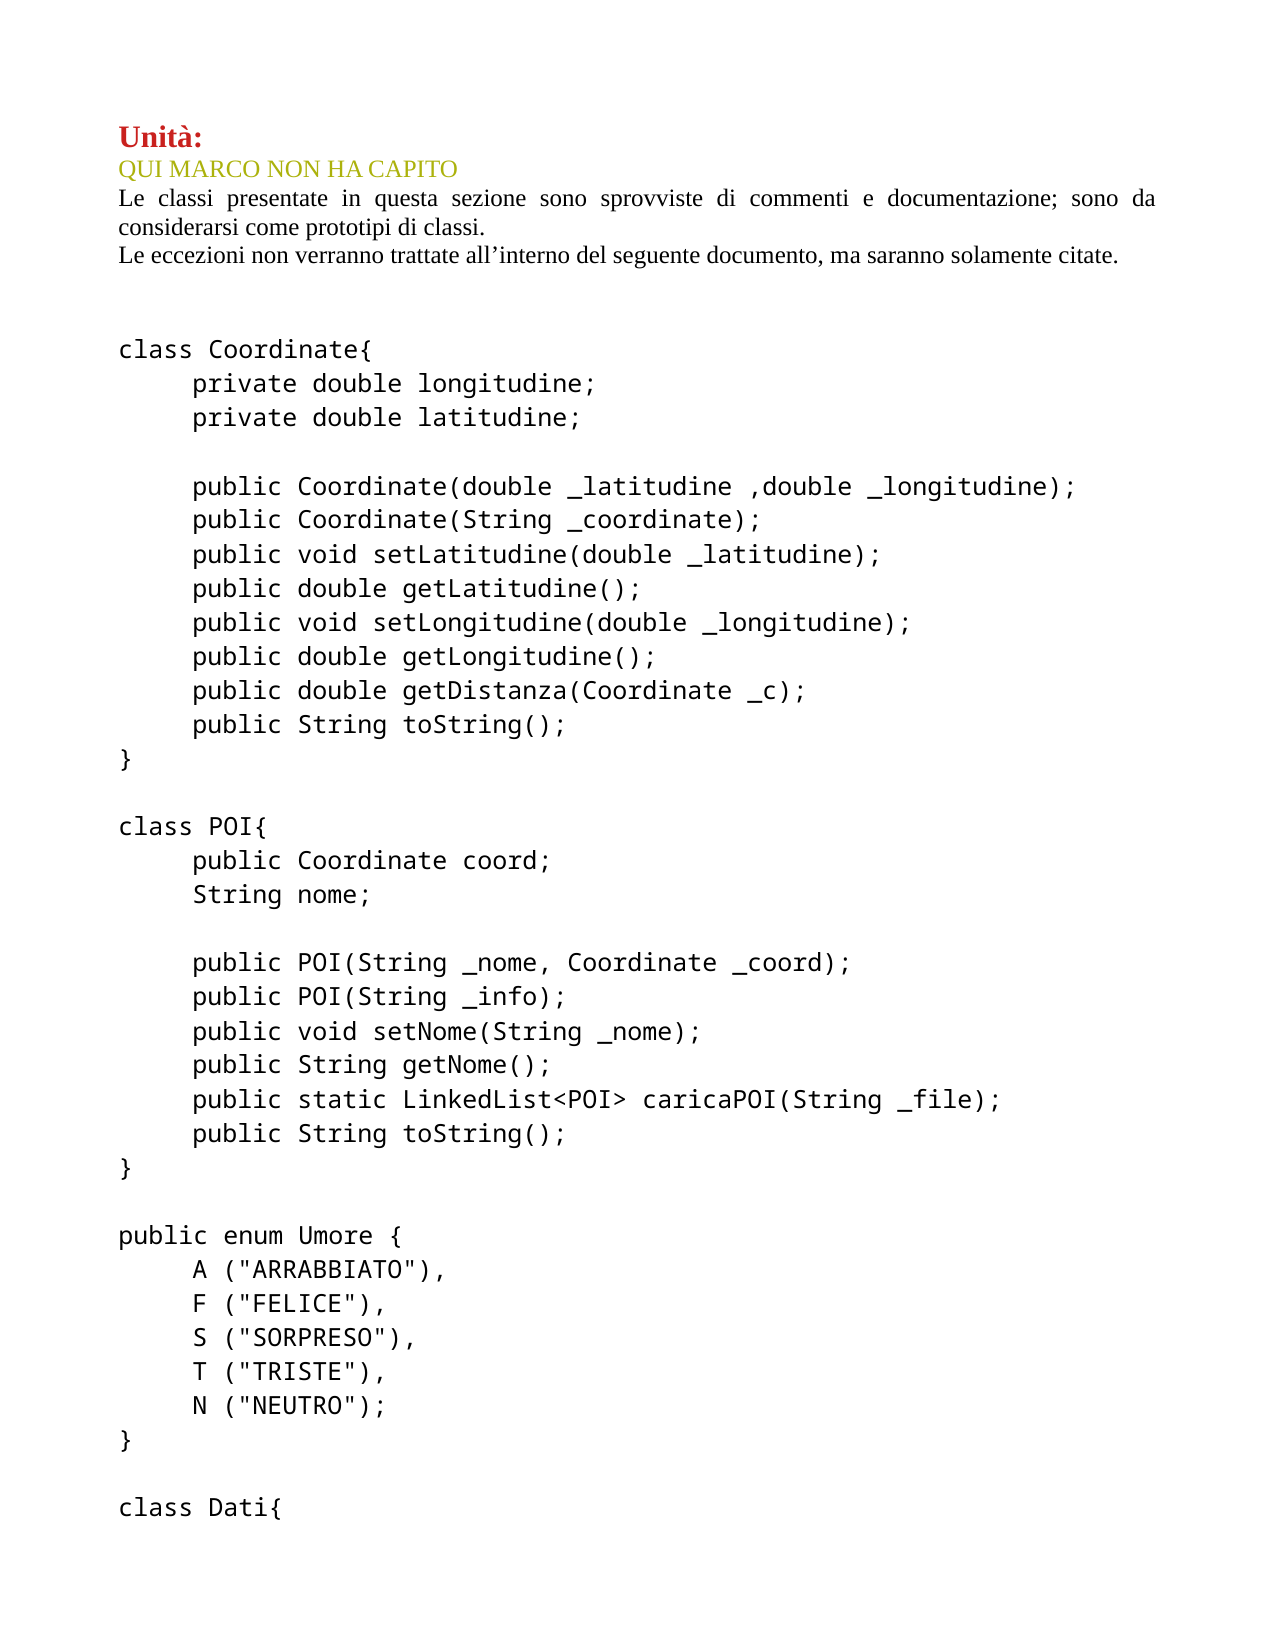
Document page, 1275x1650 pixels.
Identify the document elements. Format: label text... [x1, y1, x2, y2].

text class POI{ [118, 809, 1157, 843]
text public String toString(); [118, 1115, 1157, 1149]
text } [118, 1422, 1157, 1456]
text public void setLatitudine(double _latitudine); [118, 536, 1157, 570]
text String nome; [118, 877, 1157, 911]
text N ("NEUTRO"); [118, 1388, 1157, 1422]
text public Coordinate(String _coordinate); [118, 502, 1157, 536]
text } [118, 1149, 1157, 1183]
text Le eccezioni non verranno trattate all’interno del seguente documento, ma saranno solamente citate. [118, 240, 1157, 269]
text } [118, 741, 1157, 775]
text class Coordinate{ [118, 332, 1157, 366]
text private double longitudine; [118, 366, 1157, 400]
text public POI(String _info); [118, 979, 1157, 1013]
text public enum Umore { [118, 1217, 1157, 1252]
text F ("FELICE"), [118, 1286, 1157, 1320]
text T ("TRISTE"), [118, 1354, 1157, 1388]
text public static LinkedList<POI> caricaPOI(String _file); [118, 1081, 1157, 1115]
text Le classi presentate in questa sezione sono sprovviste di commenti e documentazione; sono da considerarsi come prototipi di classi. [118, 183, 1157, 240]
text public double getLatitudine(); [118, 570, 1157, 604]
text QUI MARCO NON HA CAPITO [118, 154, 1157, 183]
text public void setNome(String _nome); [118, 1013, 1157, 1047]
text class Dati{ [118, 1490, 1157, 1524]
text public String getNome(); [118, 1047, 1157, 1081]
text Unità: [118, 118, 1157, 154]
text public Coordinate(double _latitudine ,double _longitudine); [118, 468, 1157, 502]
text public double getLongitudine(); [118, 638, 1157, 672]
text public String toString(); [118, 707, 1157, 741]
text public POI(String _nome, Coordinate _coord); [118, 945, 1157, 979]
text A ("ARRABBIATO"), [118, 1252, 1157, 1286]
text private double latitudine; [118, 400, 1157, 434]
text public double getDistanza(Coordinate _c); [118, 672, 1157, 707]
text public Coordinate coord; [118, 843, 1157, 877]
text S ("SORPRESO"), [118, 1320, 1157, 1354]
text public void setLongitudine(double _longitudine); [118, 604, 1157, 638]
